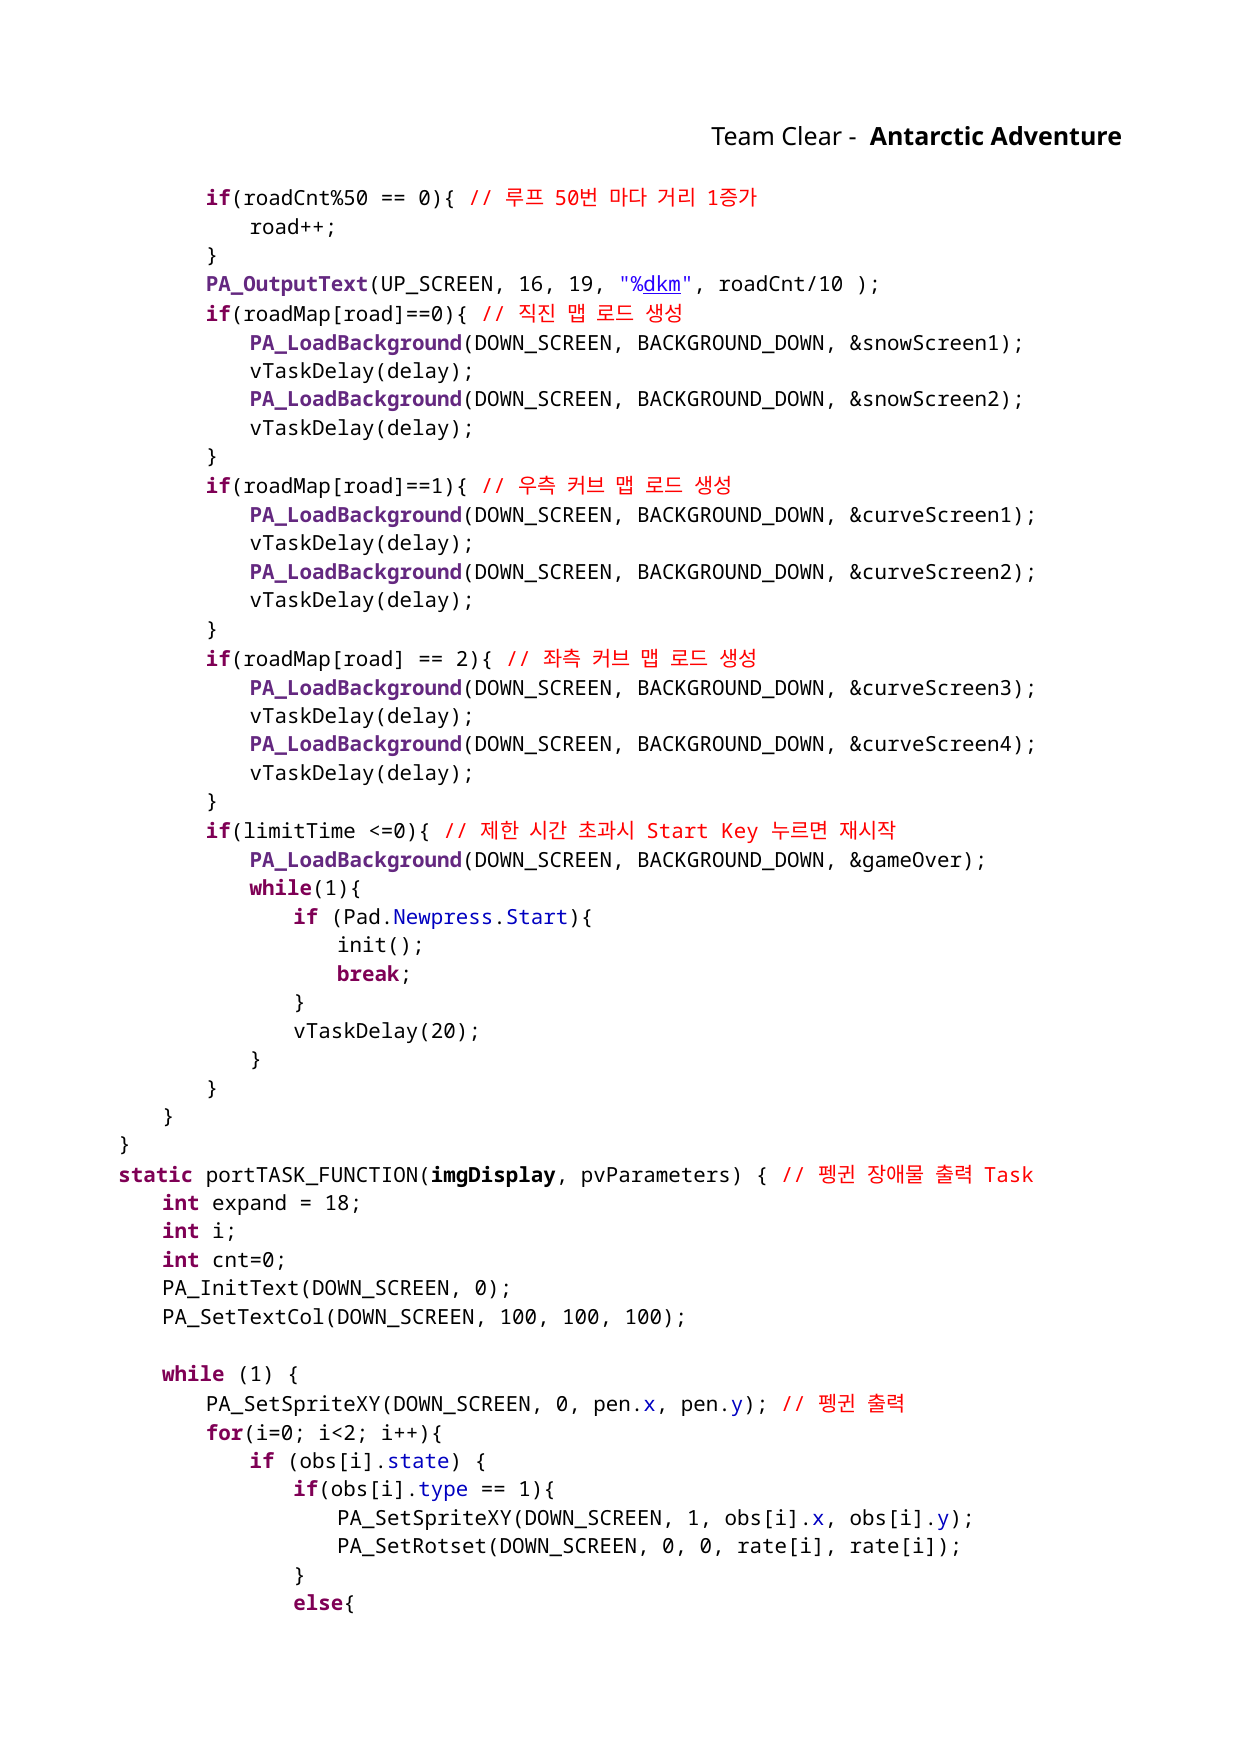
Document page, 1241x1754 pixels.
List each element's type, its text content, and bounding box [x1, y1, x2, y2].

text PA_LoadBackground(DOWN_SCREEN, BACKGROUND_DOWN, &curveScreen3); [118, 673, 1122, 701]
text while (1) { [118, 1359, 1122, 1387]
text for(i=0; i<2; i++){ [118, 1418, 1122, 1446]
text road++; [118, 212, 1122, 240]
text if (obs[i].state) { [118, 1446, 1122, 1474]
text if (Pad.Newpress.Start){ [118, 902, 1122, 930]
text if(obs[i].type == 1){ [118, 1474, 1122, 1503]
text int expand = 18; [118, 1188, 1122, 1217]
text vTaskDelay(delay); [118, 701, 1122, 729]
text else{ [118, 1588, 1122, 1617]
text PA_OutputText(UP_SCREEN, 16, 19, "%dkm", roadCnt/10 ); [118, 269, 1122, 297]
text PA_LoadBackground(DOWN_SCREEN, BACKGROUND_DOWN, &gameOver); [118, 845, 1122, 873]
text PA_LoadBackground(DOWN_SCREEN, BACKGROUND_DOWN, &snowScreen2); [118, 384, 1122, 413]
text } [118, 1101, 1122, 1129]
text break; [118, 959, 1122, 987]
text } [118, 786, 1122, 815]
text PA_LoadBackground(DOWN_SCREEN, BACKGROUND_DOWN, &curveScreen1); [118, 500, 1122, 528]
text if(roadMap[road]==1){ // 우측 커브 맵 로드 생성 [118, 470, 1122, 500]
text if(roadMap[road] == 2){ // 좌측 커브 맵 로드 생성 [118, 642, 1122, 673]
text } [118, 987, 1122, 1016]
text if(roadMap[road]==0){ // 직진 맵 로드 생성 [118, 297, 1122, 328]
text } [118, 441, 1122, 470]
text } [118, 1560, 1122, 1588]
text } [118, 1129, 1122, 1158]
text vTaskDelay(delay); [118, 758, 1122, 786]
text static portTASK_FUNCTION(imgDisplay, pvParameters) { // 펭귄 장애물 출력 Task [118, 1158, 1122, 1188]
text vTaskDelay(20); [118, 1016, 1122, 1044]
text if(roadCnt%50 == 0){ // 루프 50번 마다 거리 1증가 [118, 182, 1122, 212]
text int i; [118, 1217, 1122, 1245]
text } [118, 614, 1122, 642]
text PA_LoadBackground(DOWN_SCREEN, BACKGROUND_DOWN, &curveScreen4); [118, 729, 1122, 758]
text PA_SetRotset(DOWN_SCREEN, 0, 0, rate[i], rate[i]); [118, 1531, 1122, 1560]
text vTaskDelay(delay); [118, 585, 1122, 614]
text PA_SetSpriteXY(DOWN_SCREEN, 0, pen.x, pen.y); // 펭귄 출력 [118, 1387, 1122, 1418]
text PA_SetSpriteXY(DOWN_SCREEN, 1, obs[i].x, obs[i].y); [118, 1503, 1122, 1531]
text vTaskDelay(delay); [118, 528, 1122, 557]
text } [118, 1044, 1122, 1073]
text PA_SetTextCol(DOWN_SCREEN, 100, 100, 100); [118, 1302, 1122, 1330]
text int cnt=0; [118, 1245, 1122, 1273]
text PA_InitText(DOWN_SCREEN, 0); [118, 1273, 1122, 1302]
text if(limitTime <=0){ // 제한 시간 초과시 Start Key 누르면 재시작 [118, 815, 1122, 845]
text while(1){ [118, 873, 1122, 902]
text } [118, 1073, 1122, 1101]
text PA_LoadBackground(DOWN_SCREEN, BACKGROUND_DOWN, &curveScreen2); [118, 557, 1122, 585]
text init(); [118, 930, 1122, 959]
text vTaskDelay(delay); [118, 356, 1122, 384]
text } [118, 240, 1122, 269]
text vTaskDelay(delay); [118, 413, 1122, 441]
text PA_LoadBackground(DOWN_SCREEN, BACKGROUND_DOWN, &snowScreen1); [118, 328, 1122, 356]
